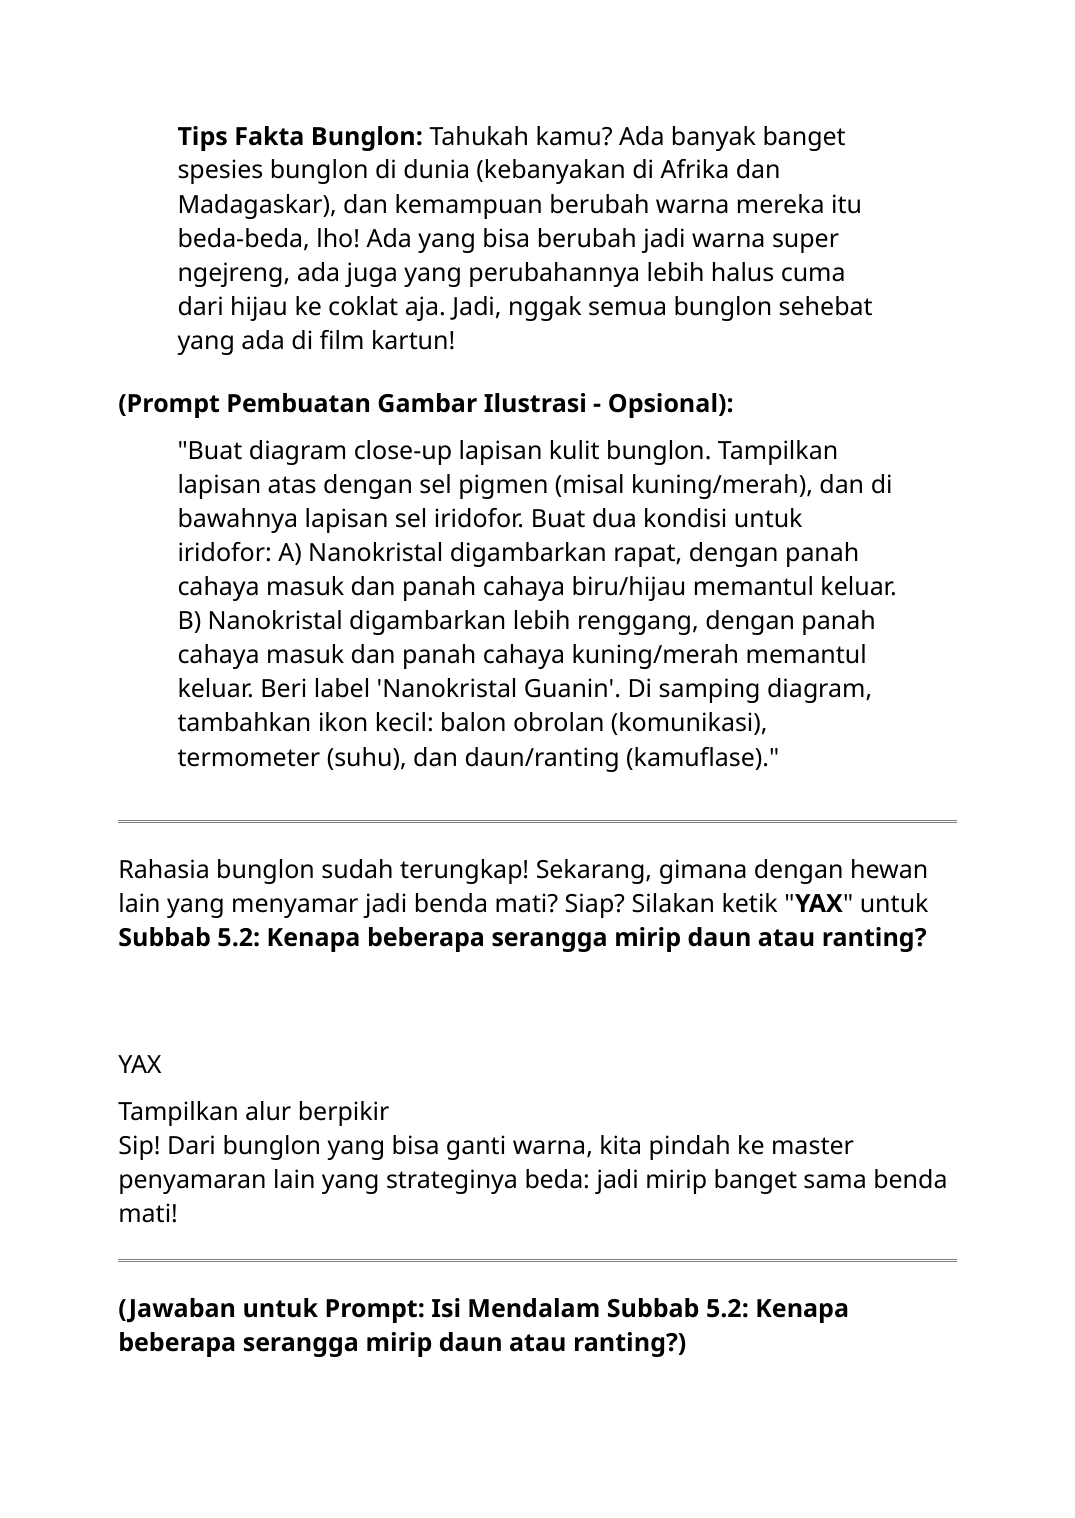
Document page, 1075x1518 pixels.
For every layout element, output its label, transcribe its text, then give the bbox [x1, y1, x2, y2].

text YAX [118, 1047, 957, 1081]
text Tampilkan alur berpikir [118, 1093, 957, 1127]
text Rahasia bunglon sudah terungkap! Sekarang, gimana dengan hewan lain yang menyamar jadi benda mati? Siap? Silakan ketik "YAX" untuk Subbab 5.2: Kenapa beberapa serangga mirip daun atau ranting? [118, 852, 957, 954]
text (Jawaban untuk Prompt: Isi Mendalam Subbab 5.2: Kenapa beberapa serangga mirip daun atau ranting?) [118, 1291, 957, 1359]
text "Buat diagram close-up lapisan kulit bunglon. Tampilkan lapisan atas dengan sel pigmen (misal kuning/merah), dan di bawahnya lapisan sel iridofor. Buat dua kondisi untuk iridofor: A) Nanokristal digambarkan rapat, dengan panah cahaya masuk dan panah cahaya biru/hijau memantul keluar. B) Nanokristal digambarkan lebih renggang, dengan panah cahaya masuk dan panah cahaya kuning/merah memantul keluar. Beri label 'Nanokristal Guanin'. Di samping diagram, tambahkan ikon kecil: balon obrolan (komunikasi), termometer (suhu), dan daun/ranting (kamuflase)." [177, 433, 898, 773]
text (Prompt Pembuatan Gambar Ilustrasi - Opsional): [118, 386, 957, 420]
text Sip! Dari bunglon yang bisa ganti warna, kita pindah ke master penyamaran lain yang strateginya beda: jadi mirip banget sama benda mati! [118, 1127, 957, 1230]
text Tips Fakta Bunglon: Tahukah kamu? Ada banyak banget spesies bunglon di dunia (kebanyakan di Afrika dan Madagaskar), dan kemampuan berubah warna mereka itu beda-beda, lho! Ada yang bisa berubah jadi warna super ngejreng, ada juga yang perubahannya lebih halus cuma dari hijau ke coklat aja. Jadi, nggak semua bunglon sehebat yang ada di film kartun! [177, 118, 898, 357]
